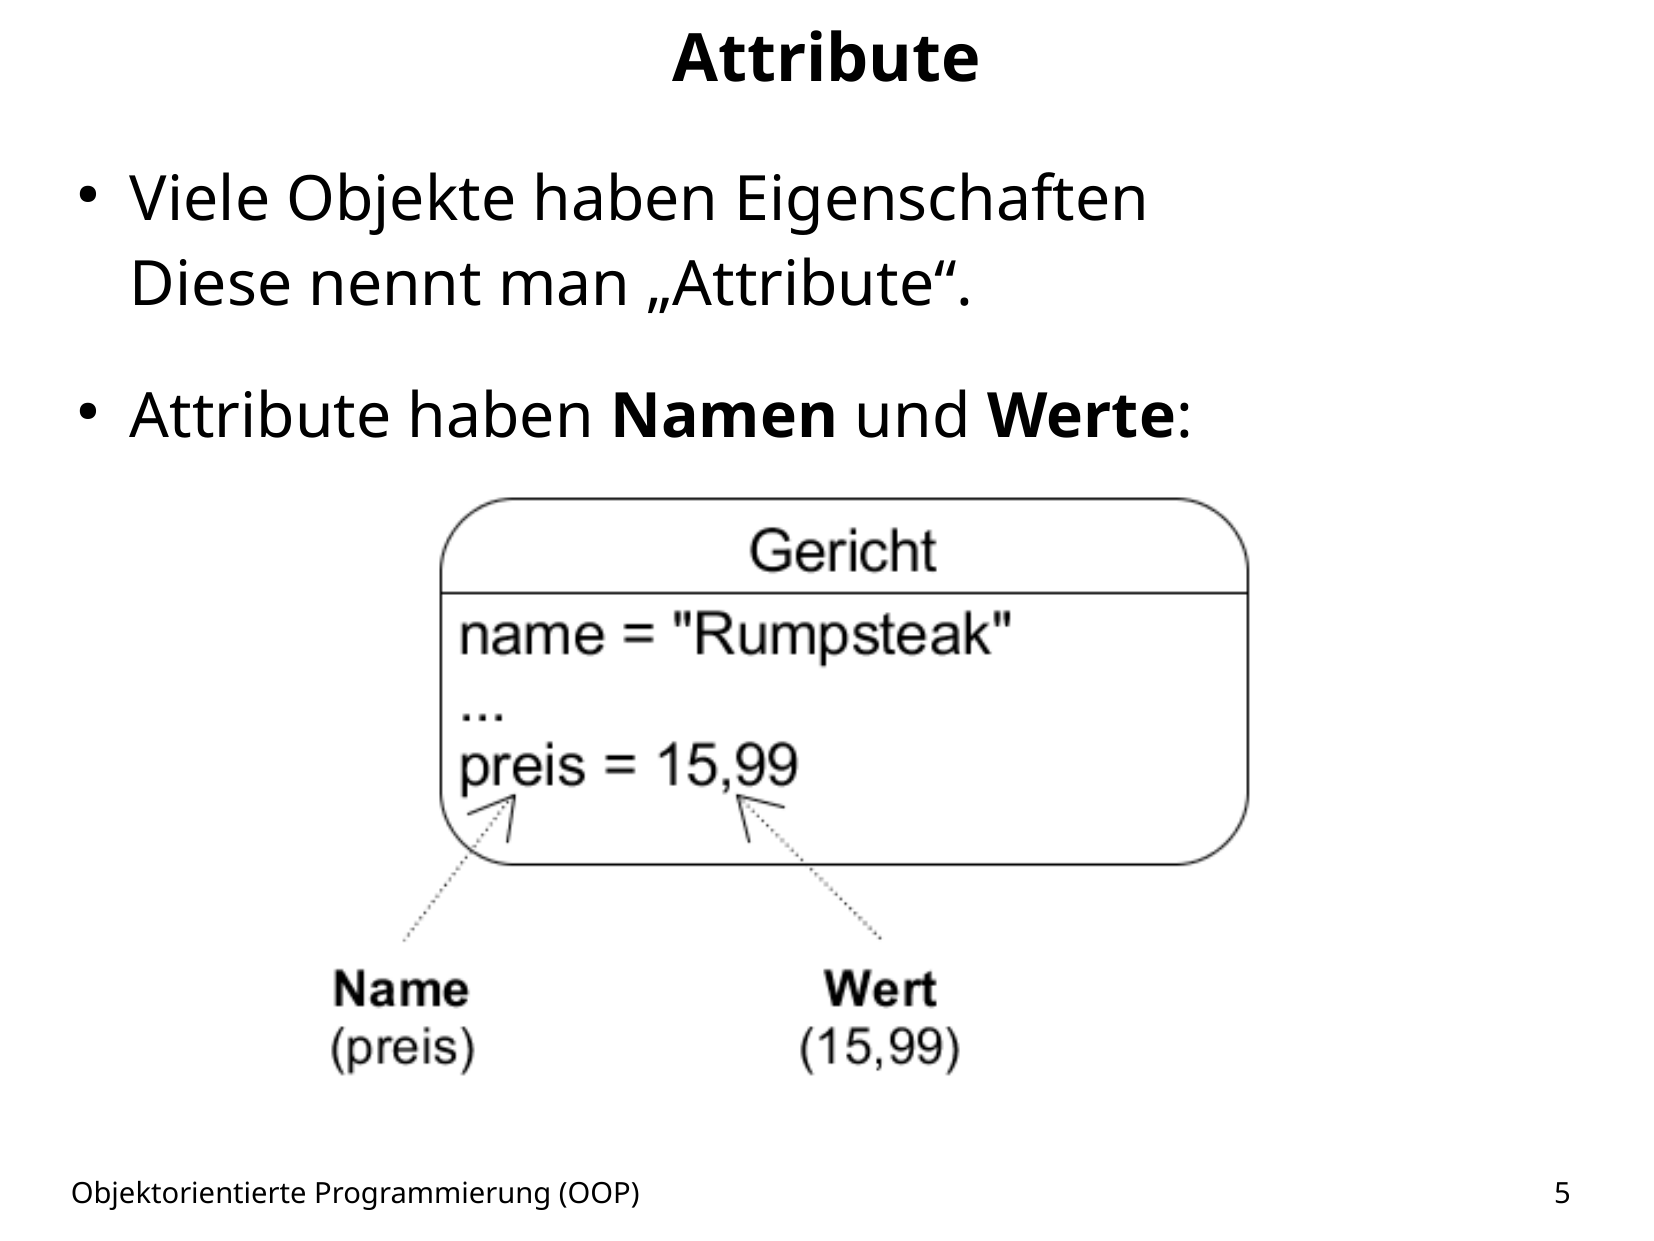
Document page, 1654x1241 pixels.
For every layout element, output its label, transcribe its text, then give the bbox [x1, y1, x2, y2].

list Viele Objekte haben Eigenschaften Diese nennt man „Attribute“. Attribute haben Namen und Werte: [59, 153, 1607, 485]
picture [330, 496, 1252, 1078]
title Attribute [0, 5, 1654, 107]
